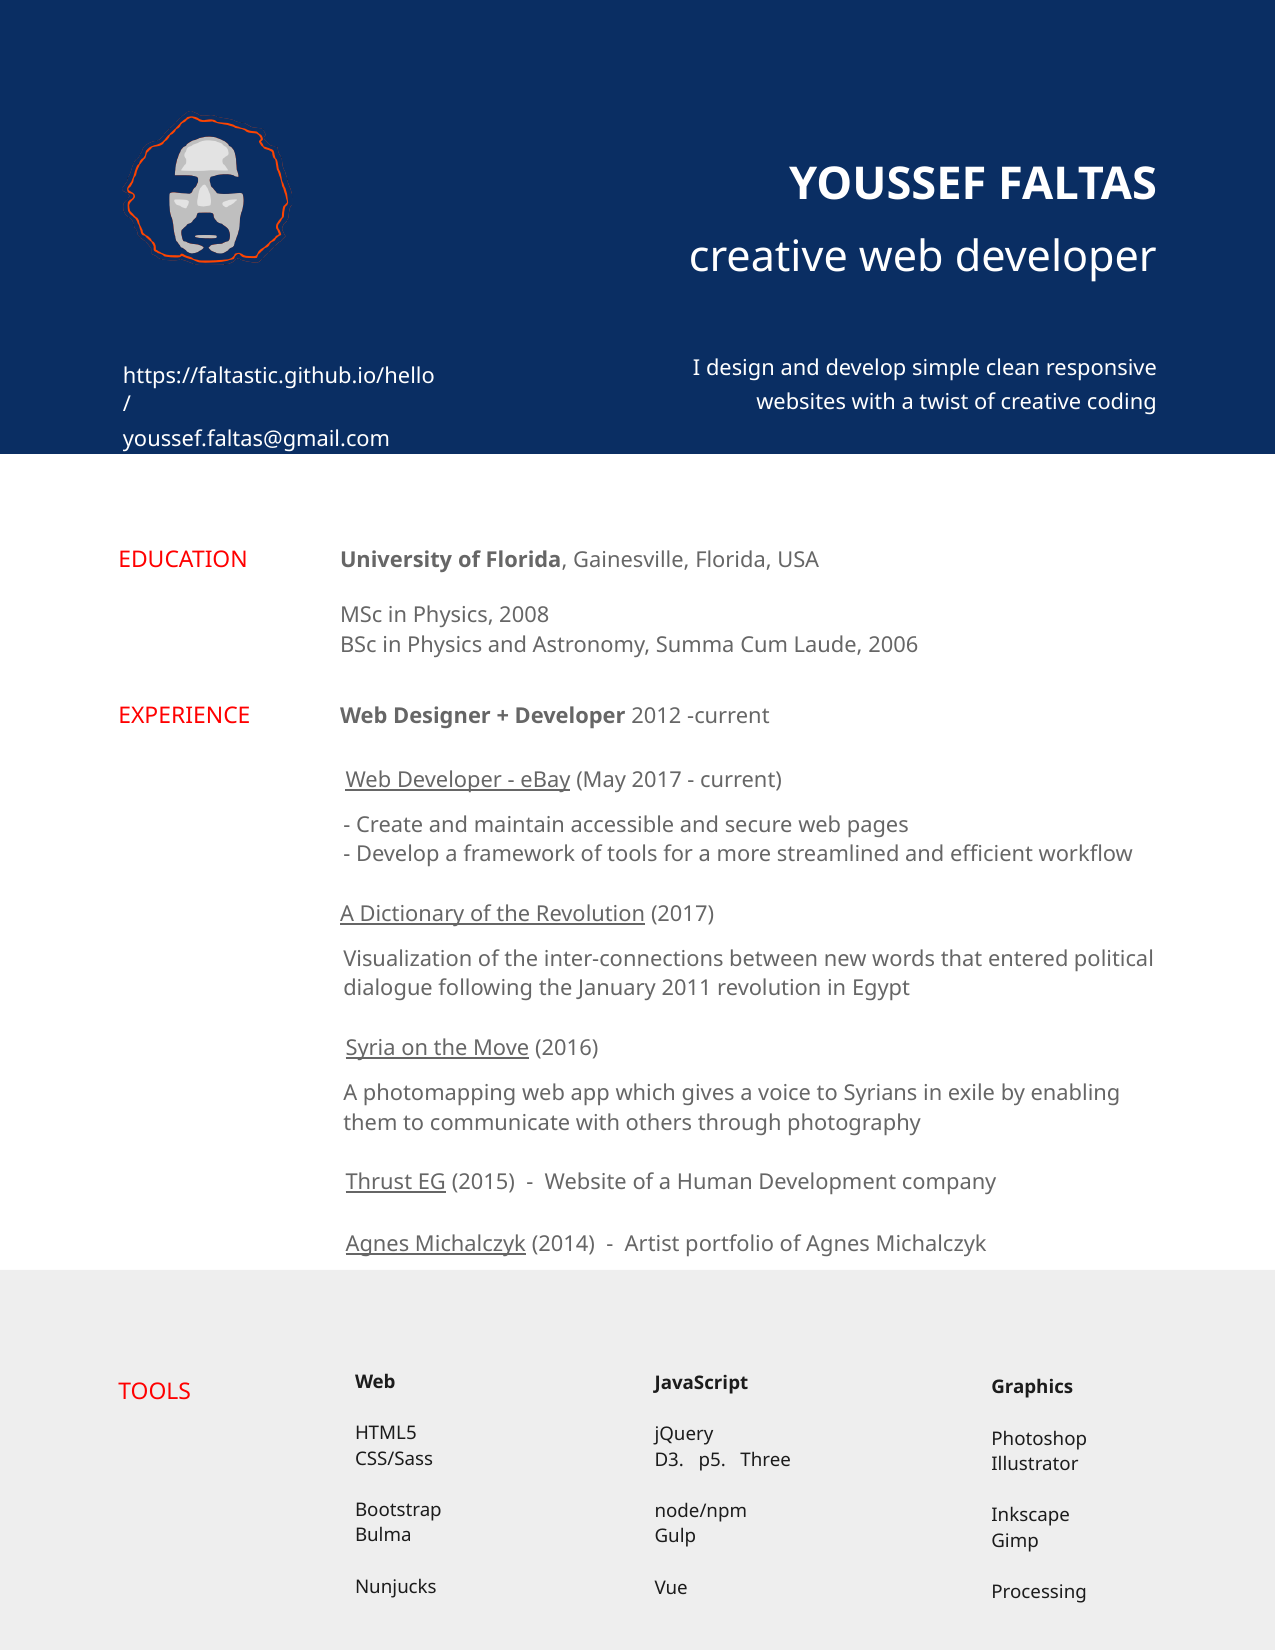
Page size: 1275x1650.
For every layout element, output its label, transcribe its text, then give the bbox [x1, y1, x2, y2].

text Syria on the Move (2016) [118, 1032, 1157, 1062]
text - Create and maintain accessible and secure web pages [343, 808, 1157, 838]
text BSc in Physics and Astronomy, Summa Cum Laude, 2006 [118, 629, 1157, 659]
text EDUCATION University of Florida, Gainesville, Florida, USA [118, 542, 1157, 574]
text A photomapping web app which gives a voice to Syrians in exile by enabling them to communicate with others through photography [343, 1077, 1157, 1136]
text Web Developer - eBay (May 2017 - current) [118, 764, 1157, 794]
text - Develop a framework of tools for a more streamlined and efficient workflow [343, 838, 1157, 868]
text A Dictionary of the Revolution (2017) [118, 898, 1157, 928]
text Agnes Michalczyk (2014) - Artist portfolio of Agnes Michalczyk [118, 1228, 1157, 1258]
text Thrust EG (2015) - Website of a Human Development company [118, 1166, 1157, 1196]
text MSc in Physics, 2008 [118, 599, 1157, 629]
text EXPERIENCE Web Designer + Developer 2012 -current [118, 698, 1157, 730]
text Visualization of the inter-connections between new words that entered political dialogue following the January 2011 revolution in Egypt [343, 943, 1157, 1002]
picture [122, 111, 293, 265]
